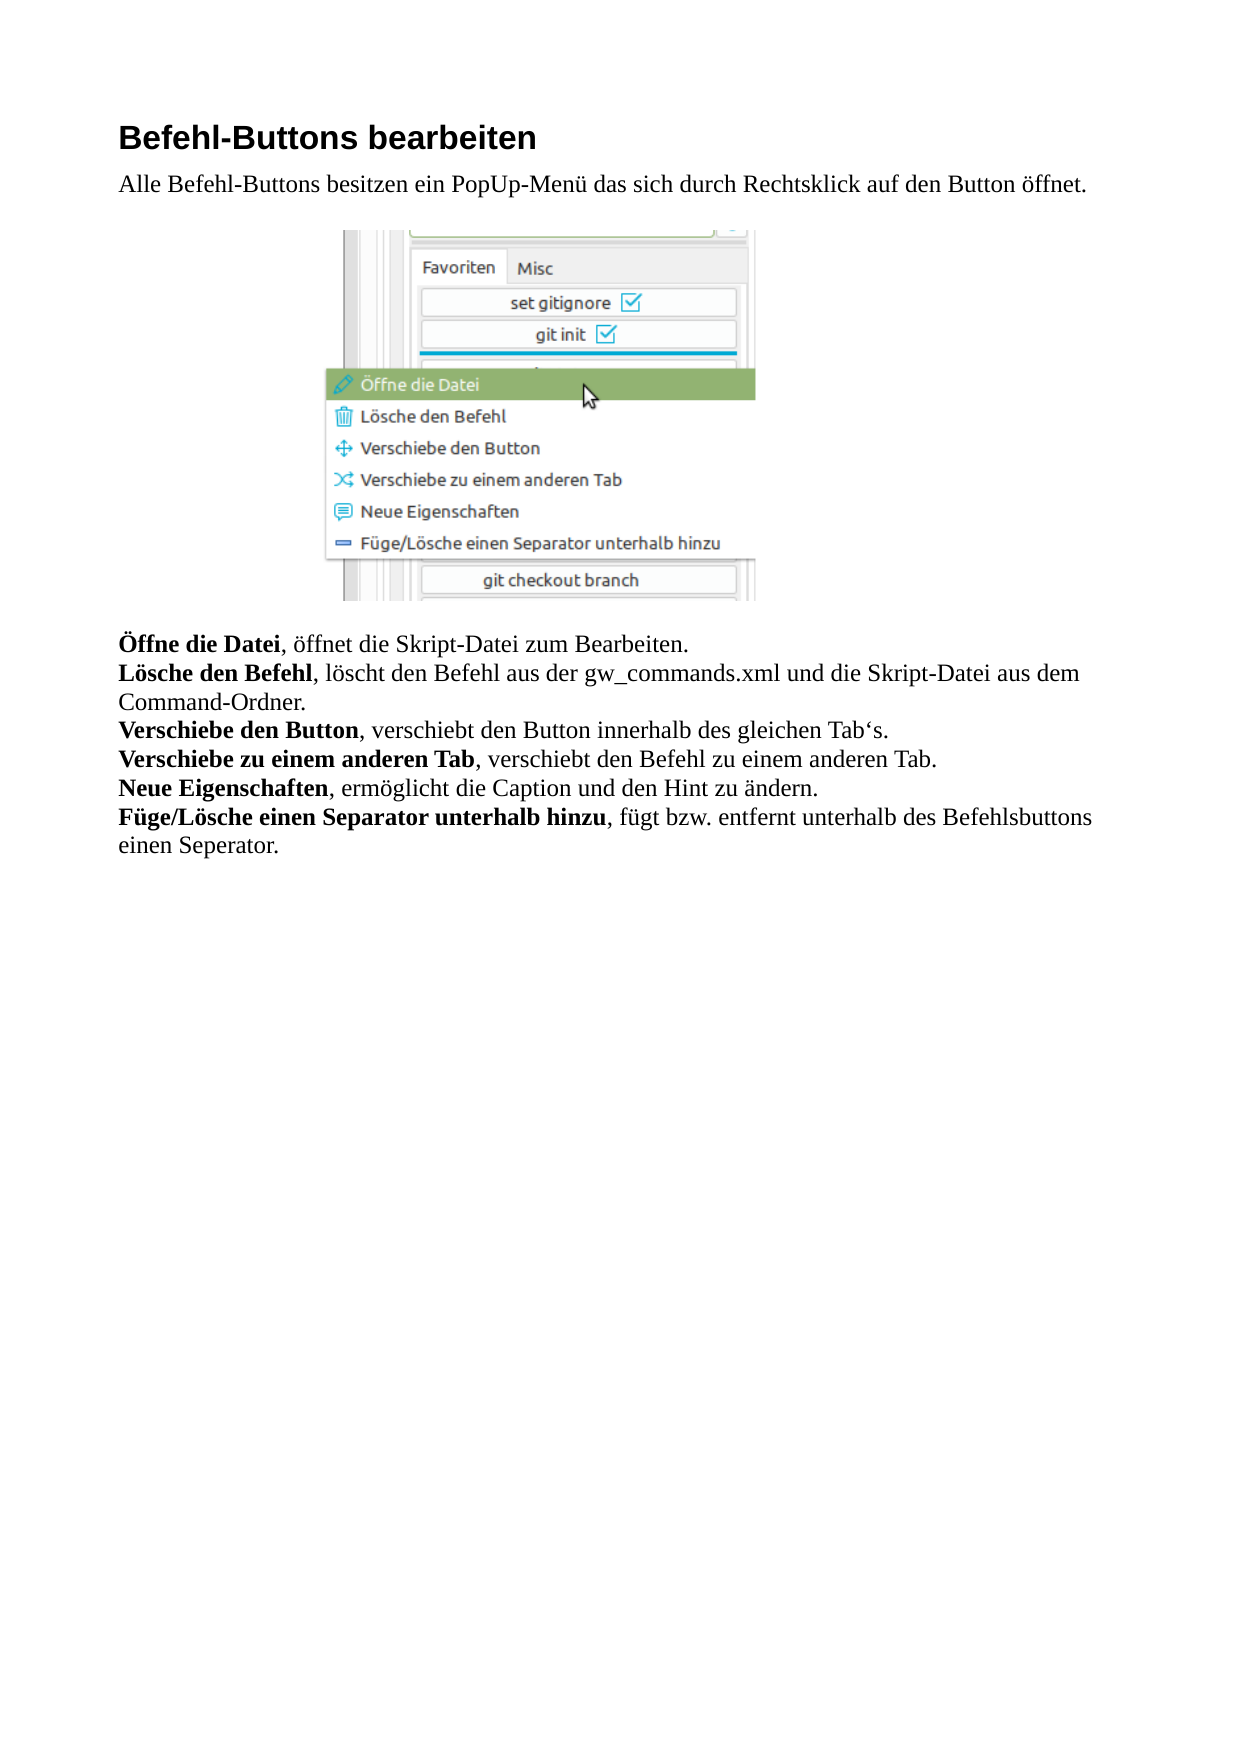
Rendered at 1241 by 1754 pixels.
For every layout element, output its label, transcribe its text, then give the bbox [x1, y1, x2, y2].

text Verschiebe den Button, verschiebt den Button innerhalb des gleichen Tab‘s. [118, 716, 1122, 744]
picture [308, 230, 803, 601]
text Füge/Lösche einen Separator unterhalb hinzu, fügt bzw. entfernt unterhalb des Befehlsbuttons einen Seperator. [118, 802, 1122, 859]
text Alle Befehl-Buttons besitzen ein PopUp-Menü das sich durch Rechtsklick auf den Button öffnet. [118, 169, 1122, 198]
subtitle Befehl-Buttons bearbeiten [118, 118, 1122, 157]
text Öffne die Datei, öffnet die Skript-Datei zum Bearbeiten. [118, 629, 1122, 658]
text Lösche den Befehl, löscht den Befehl aus der gw_commands.xml und die Skript-Datei aus dem Command-Ordner. [118, 658, 1122, 716]
text Verschiebe zu einem anderen Tab, verschiebt den Befehl zu einem anderen Tab. [118, 744, 1122, 773]
text Neue Eigenschaften, ermöglicht die Caption und den Hint zu ändern. [118, 773, 1122, 802]
